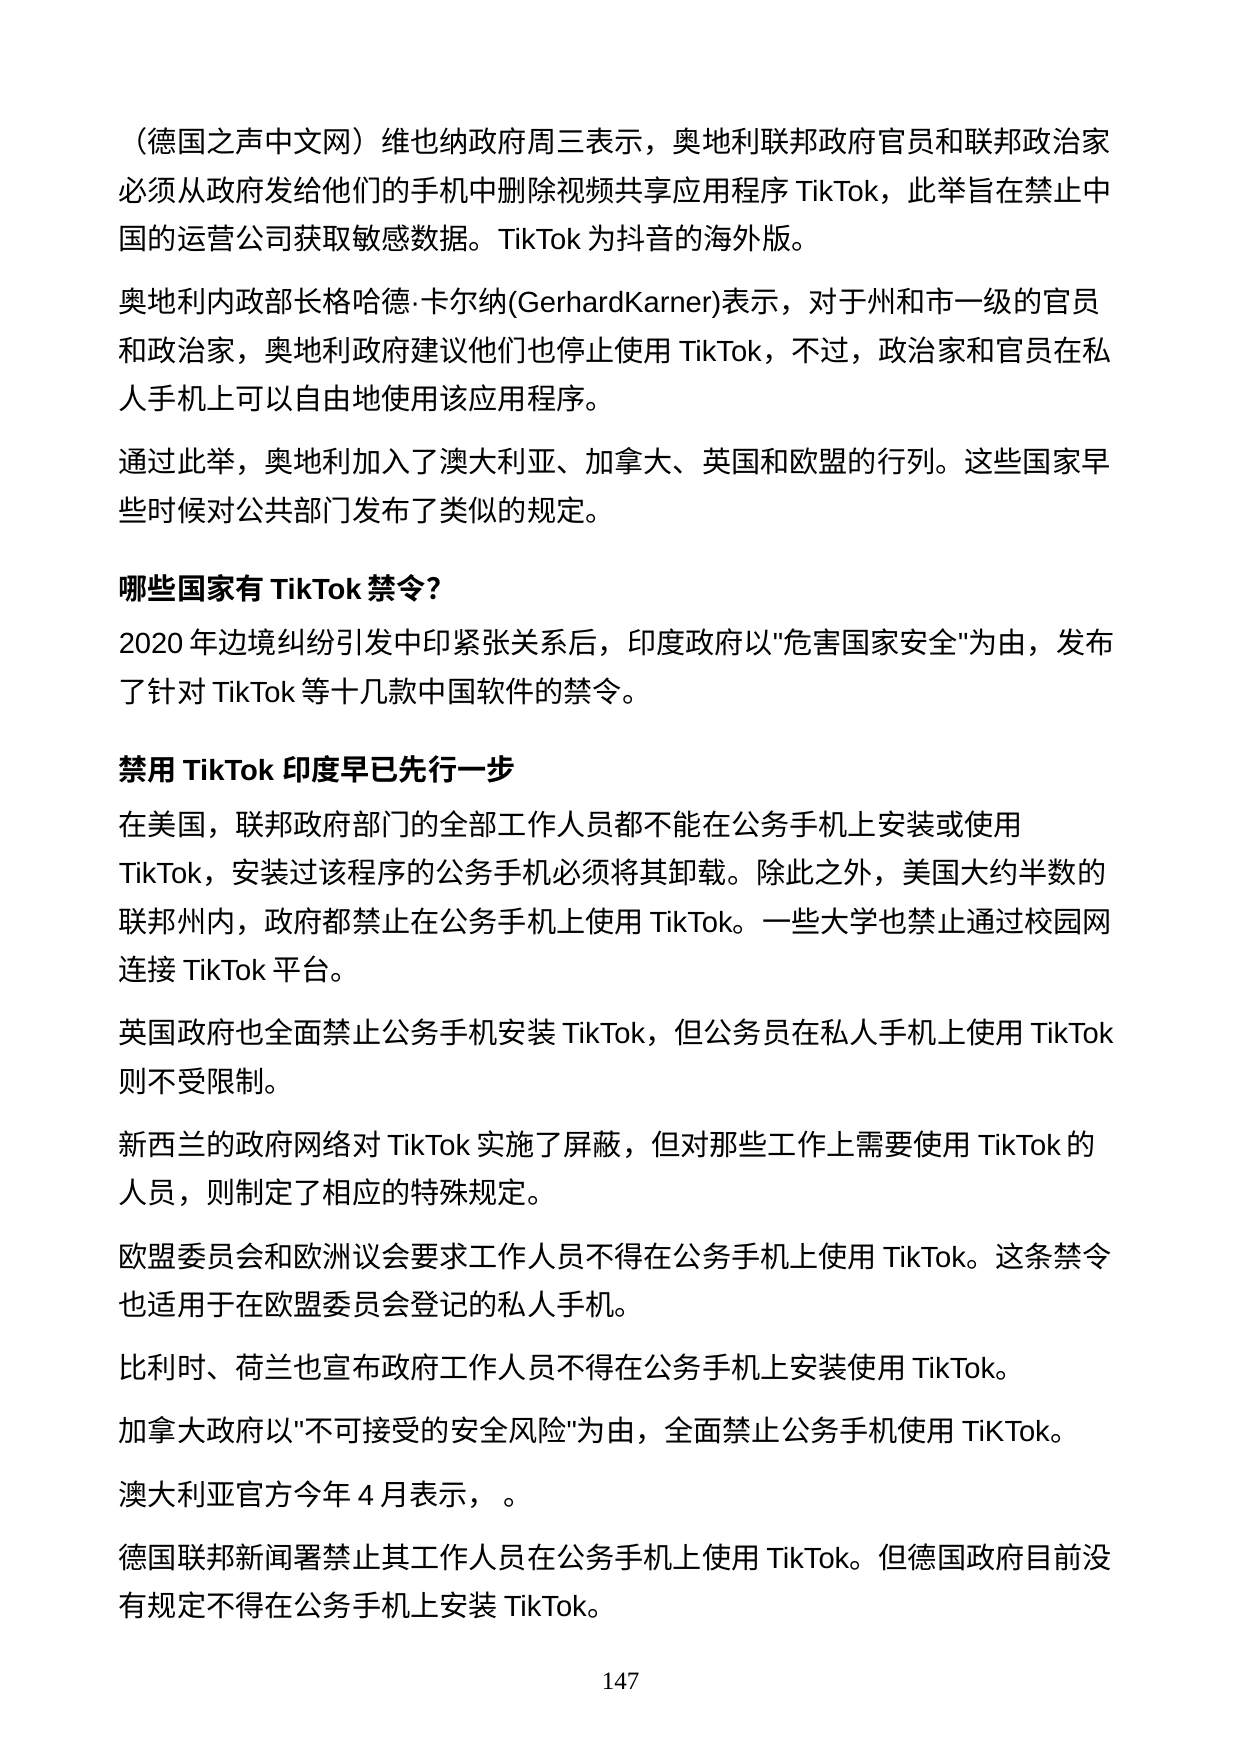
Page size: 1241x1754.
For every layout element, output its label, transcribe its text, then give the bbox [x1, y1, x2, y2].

text 英国政府也全面禁止公务手机安装TikTok，但公务员在私人手机上使用TikTok则不受限制。 [118, 1010, 1122, 1101]
text 在美国，联邦政府部门的全部工作人员都不能在公务手机上安装或使用TikTok，安装过该程序的公务手机必须将其卸载。除此之外，美国大约半数的联邦州内，政府都禁止在公务手机上使用TikTok。一些大学也禁止通过校园网连接TikTok平台。 [118, 801, 1122, 989]
subtitle 哪些国家有TikTok禁令？ [118, 565, 1122, 607]
text 欧盟委员会和欧洲议会要求工作人员不得在公务手机上使用TikTok。这条禁令也适用于在欧盟委员会登记的私人手机。 [118, 1233, 1122, 1324]
text 澳大利亚官方今年4月表示， 。 [118, 1471, 1122, 1513]
text 通过此举，奥地利加入了澳大利亚、加拿大、英国和欧盟的行列。这些国家早些时候对公共部门发布了类似的规定。 [118, 439, 1122, 530]
subtitle 禁用TikTok 印度早已先行一步 [118, 746, 1122, 788]
text 新西兰的政府网络对TikTok实施了屏蔽，但对那些工作上需要使用TikTok的人员，则制定了相应的特殊规定。 [118, 1121, 1122, 1212]
text 德国联邦新闻署禁止其工作人员在公务手机上使用TikTok。但德国政府目前没有规定不得在公务手机上安装TikTok。 [118, 1534, 1122, 1625]
text 比利时、荷兰也宣布政府工作人员不得在公务手机上安装使用TikTok。 [118, 1345, 1122, 1387]
text （德国之声中文网）维也纳政府周三表示，奥地利联邦政府官员和联邦政治家必须从政府发给他们的手机中删除视频共享应用程序TikTok，此举旨在禁止中国的运营公司获取敏感数据。TikTok为抖音的海外版。 [118, 118, 1122, 258]
text 加拿大政府以"不可接受的安全风险"为由，全面禁止公务手机使用TiKTok。 [118, 1408, 1122, 1450]
text 2020年边境纠纷引发中印紧张关系后，印度政府以"危害国家安全"为由，发布了针对TikTok等十几款中国软件的禁令。 [118, 620, 1122, 711]
text 奥地利内政部长格哈德·卡尔纳(GerhardKarner)表示，对于州和市一级的官员和政治家，奥地利政府建议他们也停止使用TikTok，不过，政治家和官员在私人手机上可以自由地使用该应用程序。 [118, 279, 1122, 418]
